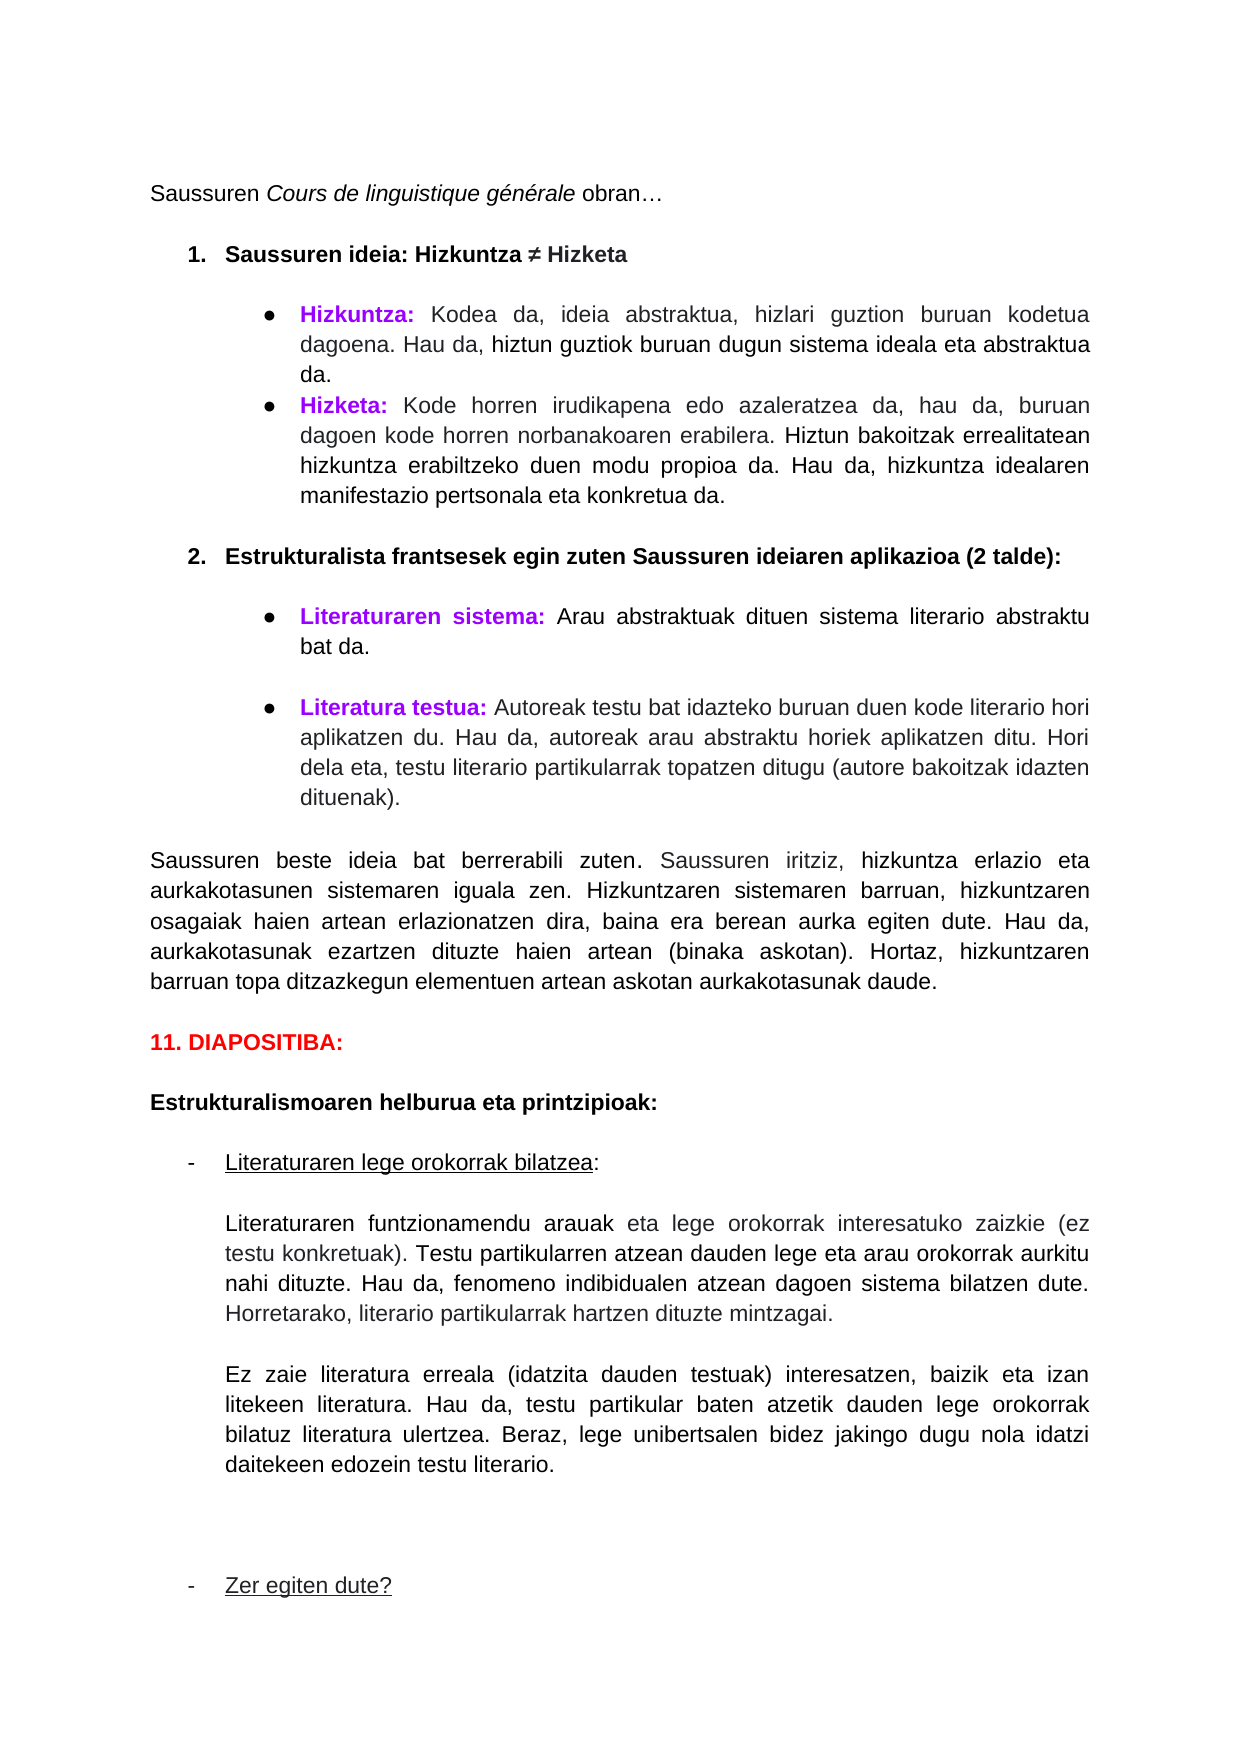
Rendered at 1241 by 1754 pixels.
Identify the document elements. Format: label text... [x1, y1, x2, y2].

list Estrukturalista frantsesek egin zuten Saussuren ideiaren aplikazioa (2 talde): [187, 543, 1090, 569]
list Hizkuntza: Kodea da, ideia abstraktua, hizlari guztion buruan kodetua dagoena. Hau da, hiztun guztiok buruan dugun sistema ideala eta abstraktua da. [262, 301, 1090, 388]
text 11. DIAPOSITIBA: [150, 1028, 1090, 1055]
list Literaturaren lege orokorrak bilatzea: [187, 1149, 1090, 1176]
list Literatura testua: Autoreak testu bat idazteko buruan duen kode literario hori aplikatzen du. Hau da, autoreak arau abstraktu horiek aplikatzen ditu. Hori dela eta, testu literario partikularrak topatzen ditugu (autore bakoitzak idazten dituenak). [262, 694, 1090, 811]
text Saussuren beste ideia bat berrerabili zuten. Saussuren iritziz, hizkuntza erlazio eta aurkakotasunen sistemaren iguala zen. Hizkuntzaren sistemaren barruan, hizkuntzaren osagaiak haien artean erlazionatzen dira, baina era berean aurka egiten dute. Hau da, aurkakotasunak ezartzen dituzte haien artean (binaka askotan). Hortaz, hizkuntzaren barruan topa ditzazkegun elementuen artean askotan aurkakotasunak daude. [150, 845, 1090, 994]
list Literaturaren sistema: Arau abstraktuak dituen sistema literario abstraktu bat da. [262, 603, 1090, 660]
list Saussuren ideia: Hizkuntza ≠ Hizketa [187, 241, 1090, 267]
list Zer egiten dute? [187, 1572, 1090, 1598]
list Hizketa: Kode horren irudikapena edo azaleratzea da, hau da, buruan dagoen kode horren norbanakoaren erabilera. Hiztun bakoitzak errealitatean hizkuntza erabiltzeko duen modu propioa da. Hau da, hizkuntza idealaren manifestazio pertsonala eta konkretua da. [262, 392, 1090, 509]
text Ez zaie literatura erreala (idatzita dauden testuak) interesatzen, baizik eta izan litekeen literatura. Hau da, testu partikular baten atzetik dauden lege orokorrak bilatuz literatura ulertzea. Beraz, lege unibertsalen bidez jakingo dugu nola idatzi daitekeen edozein testu literario. [225, 1361, 1090, 1478]
text Estrukturalismoaren helburua eta printzipioak: [150, 1089, 1090, 1115]
text Literaturaren funtzionamendu arauak eta lege orokorrak interesatuko zaizkie (ez testu konkretuak). Testu partikularren atzean dauden lege eta arau orokorrak aurkitu nahi dituzte. Hau da, fenomeno indibidualen atzean dagoen sistema bilatzen dute. Horretarako, literario partikularrak hartzen dituzte mintzagai. [225, 1210, 1090, 1327]
text Saussuren Cours de linguistique générale obran… [150, 180, 1090, 207]
